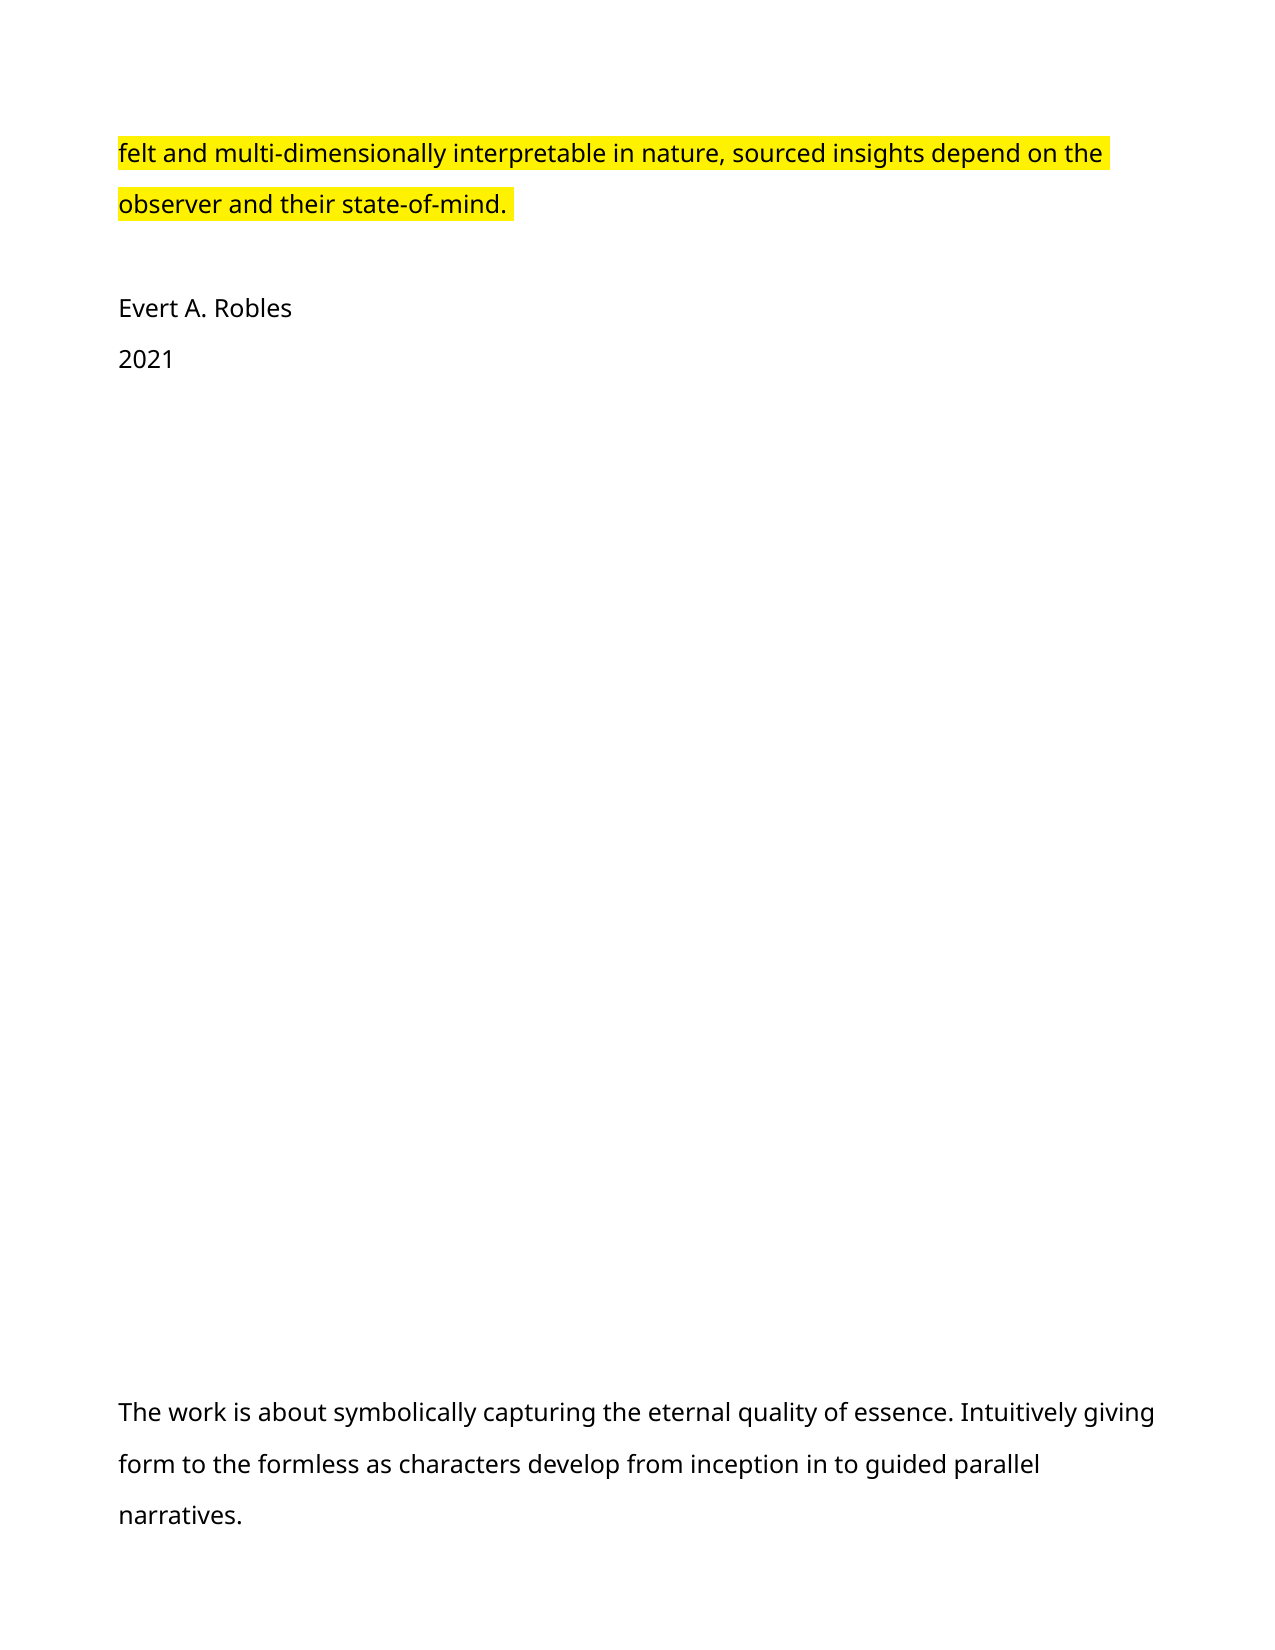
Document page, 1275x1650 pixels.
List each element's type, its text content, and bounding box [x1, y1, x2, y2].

text 2021 [118, 324, 1157, 376]
text Evert A. Robles [118, 273, 1157, 324]
text felt and multi-dimensionally interpretable in nature, sourced insights depend on the observer and their state-of-mind. [118, 118, 1157, 221]
